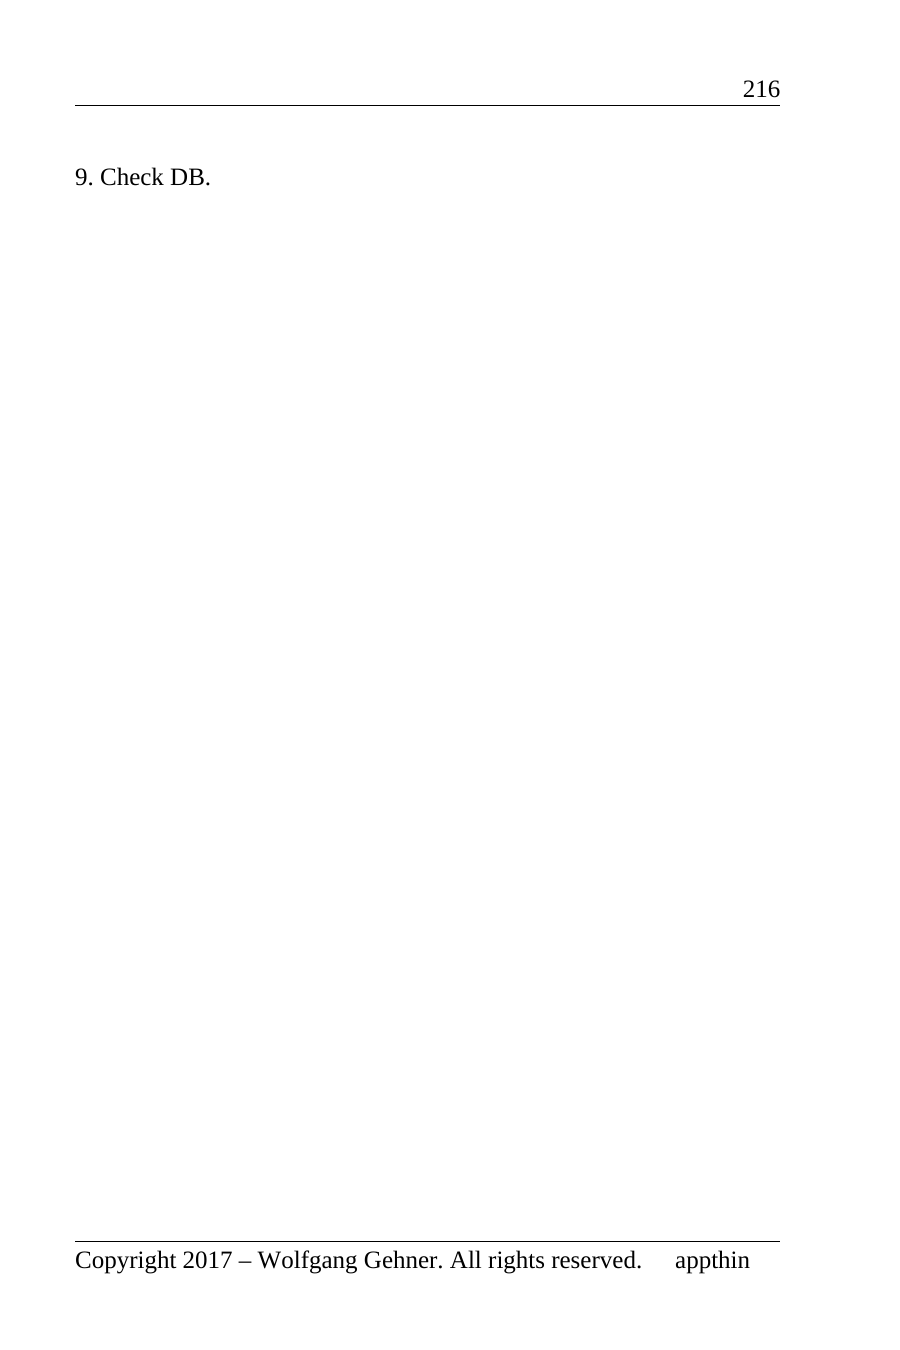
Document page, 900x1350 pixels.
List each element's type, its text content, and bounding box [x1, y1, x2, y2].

text 9. Check DB. [75, 163, 780, 191]
